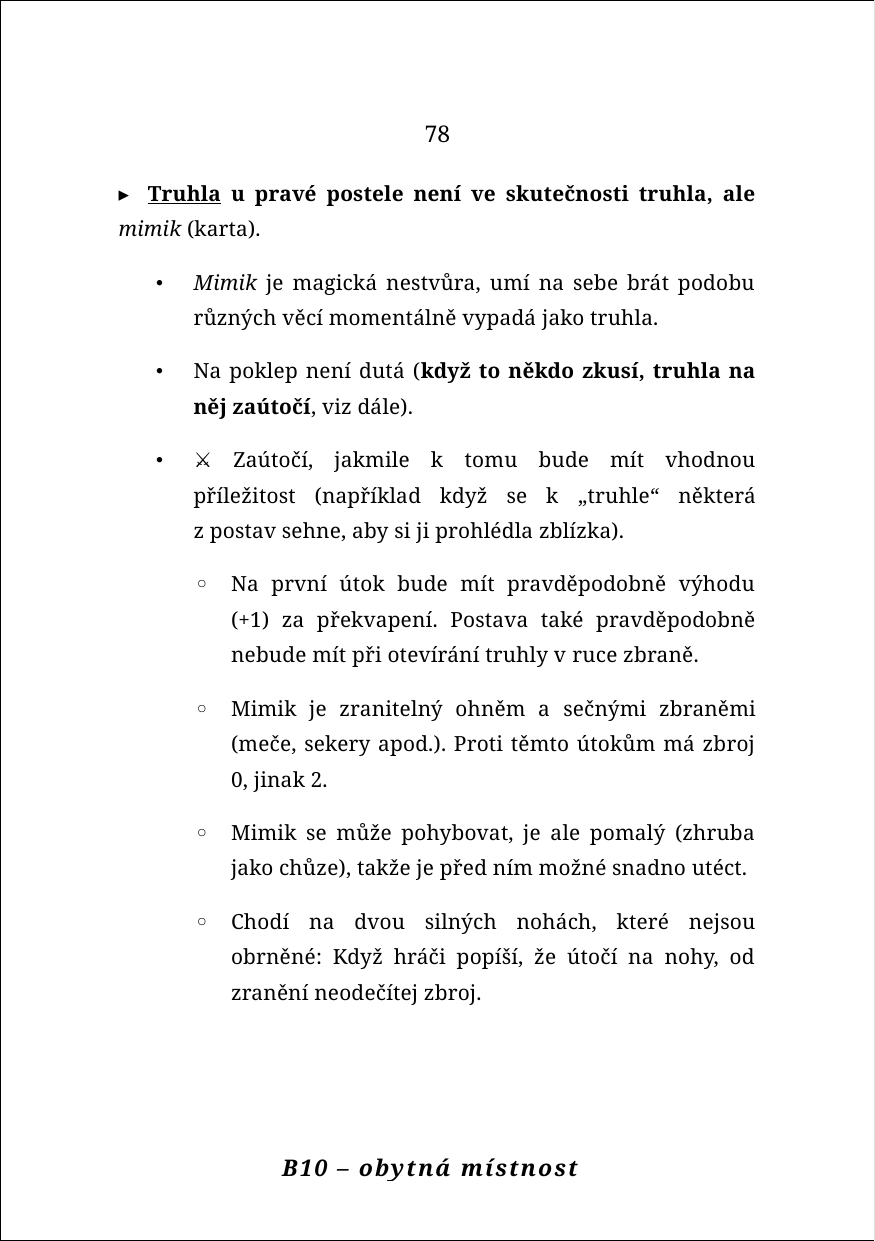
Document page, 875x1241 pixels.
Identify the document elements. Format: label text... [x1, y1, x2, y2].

list Chodí na dvou silných nohách, které nejsou obrněné: Když hráči popíší, že útočí na nohy, od zranění neodečítej zbroj. [193, 907, 756, 1006]
list Mimik je zranitelný ohněm a⁠ sečnými zbraněmi (meče, sekery apod.). Proti těmto útokům má zbroj 0, jinak 2. [193, 694, 756, 793]
list ⚔ Zaútočí, jakmile k⁠ tomu bude mít vhodnou příležitost (například když se k⁠ „truhle“ některá z⁠ postav sehne, aby si ji prohlédla zblízka). [156, 445, 756, 545]
text ▸ Truhla u⁠ pravé postele není ve skutečnosti truhla, ale mimik (karta). [118, 179, 756, 243]
list Mimik je magická nestvůra, umí na sebe brát podobu různých věcí momentálně vypadá jako truhla. [156, 268, 756, 332]
list Mimik se může pohybovat, je ale pomalý (zhruba jako chůze), takže je před ním možné snadno utéct. [193, 818, 756, 882]
list Na první útok bude mít pravděpodobně výhodu (+1) za překvapení. Postava také pravděpodobně nebude mít při otevírání truhly v⁠ ruce zbraně. [193, 569, 756, 669]
list Na poklep není dutá (když to někdo zkusí, truhla na něj zaútočí, viz dále). [156, 356, 756, 420]
